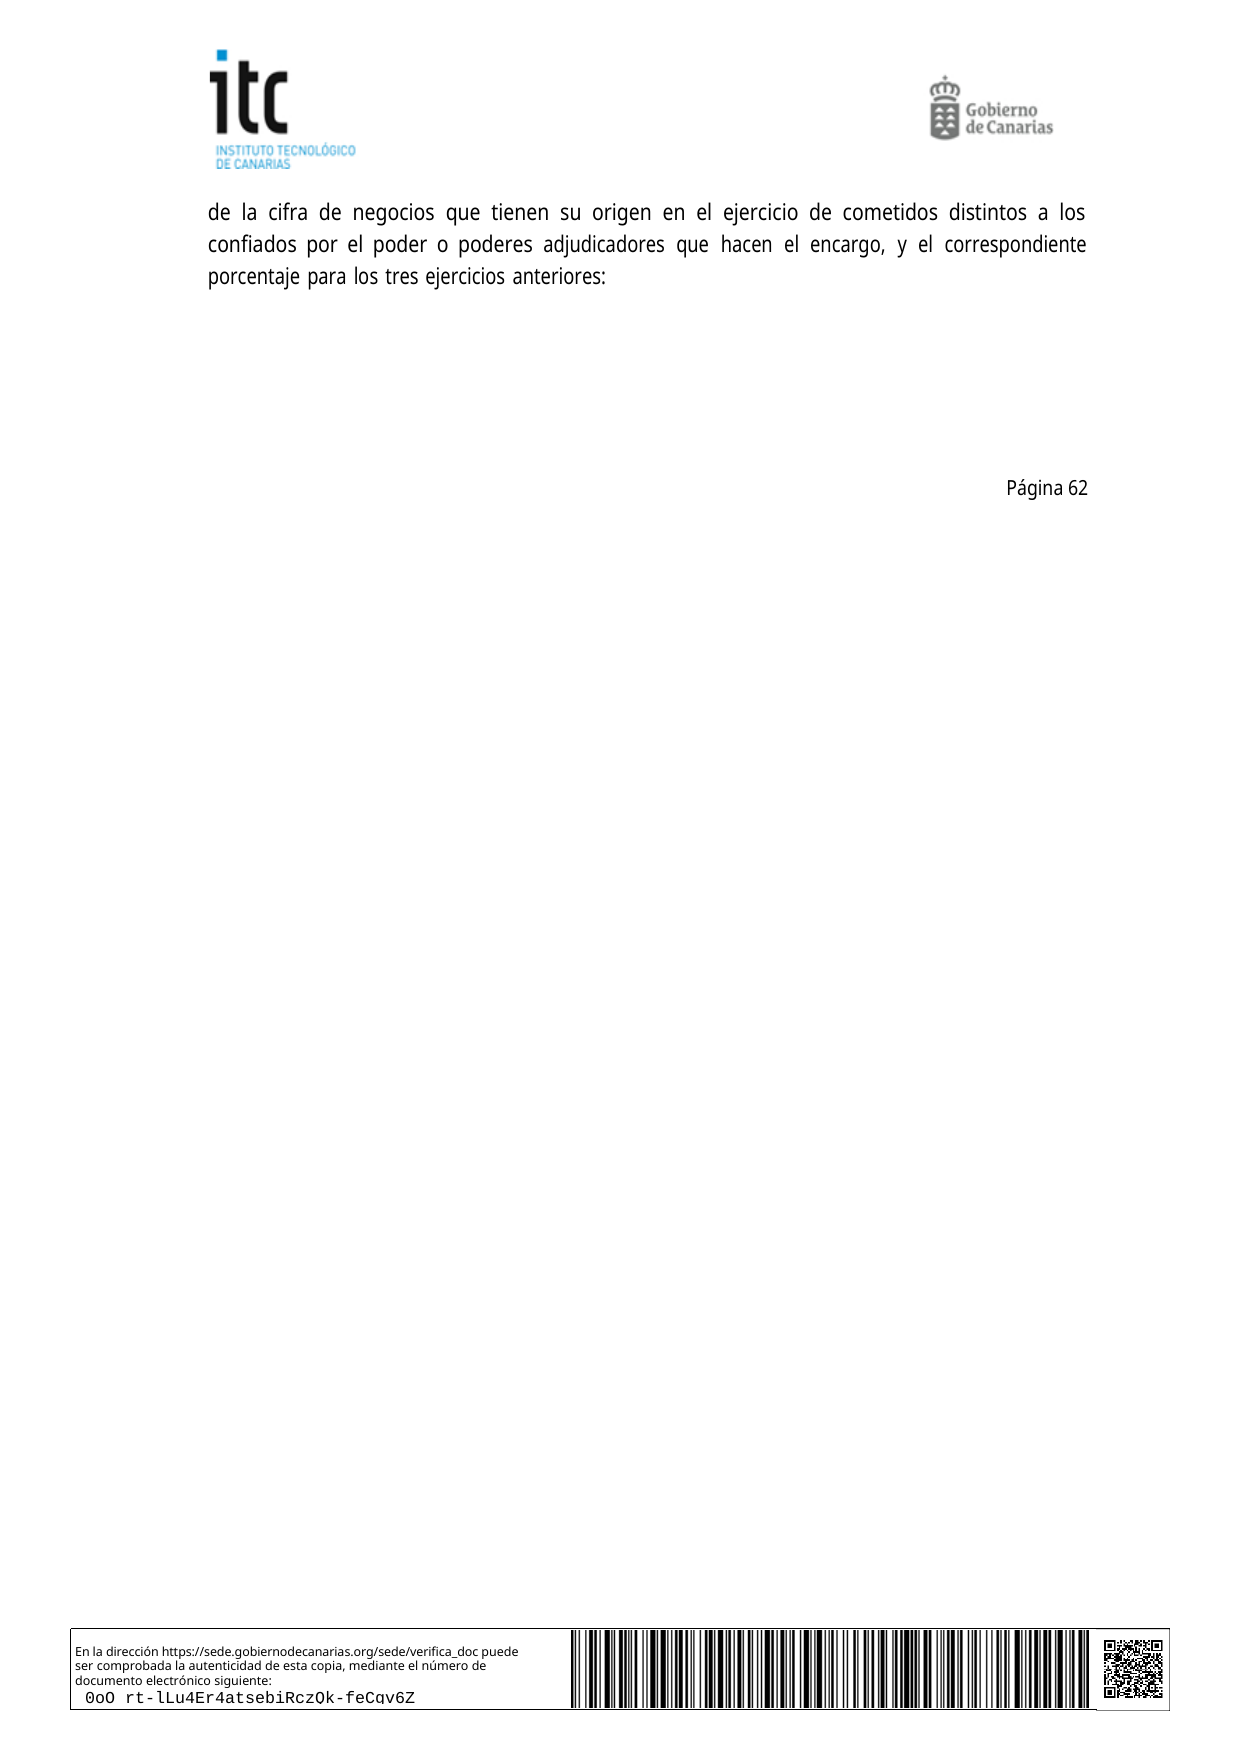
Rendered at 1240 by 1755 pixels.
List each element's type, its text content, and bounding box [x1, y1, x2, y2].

text Página 62 [58, 473, 1088, 501]
text de la cifra de negocios que tienen su origen en el ejercicio de cometidos distintos a los confiados por el poder o poderes adjudicadores que hacen el encargo, y el correspondiente porcentaje para los tres ejercicios anteriores: [208, 196, 1087, 291]
